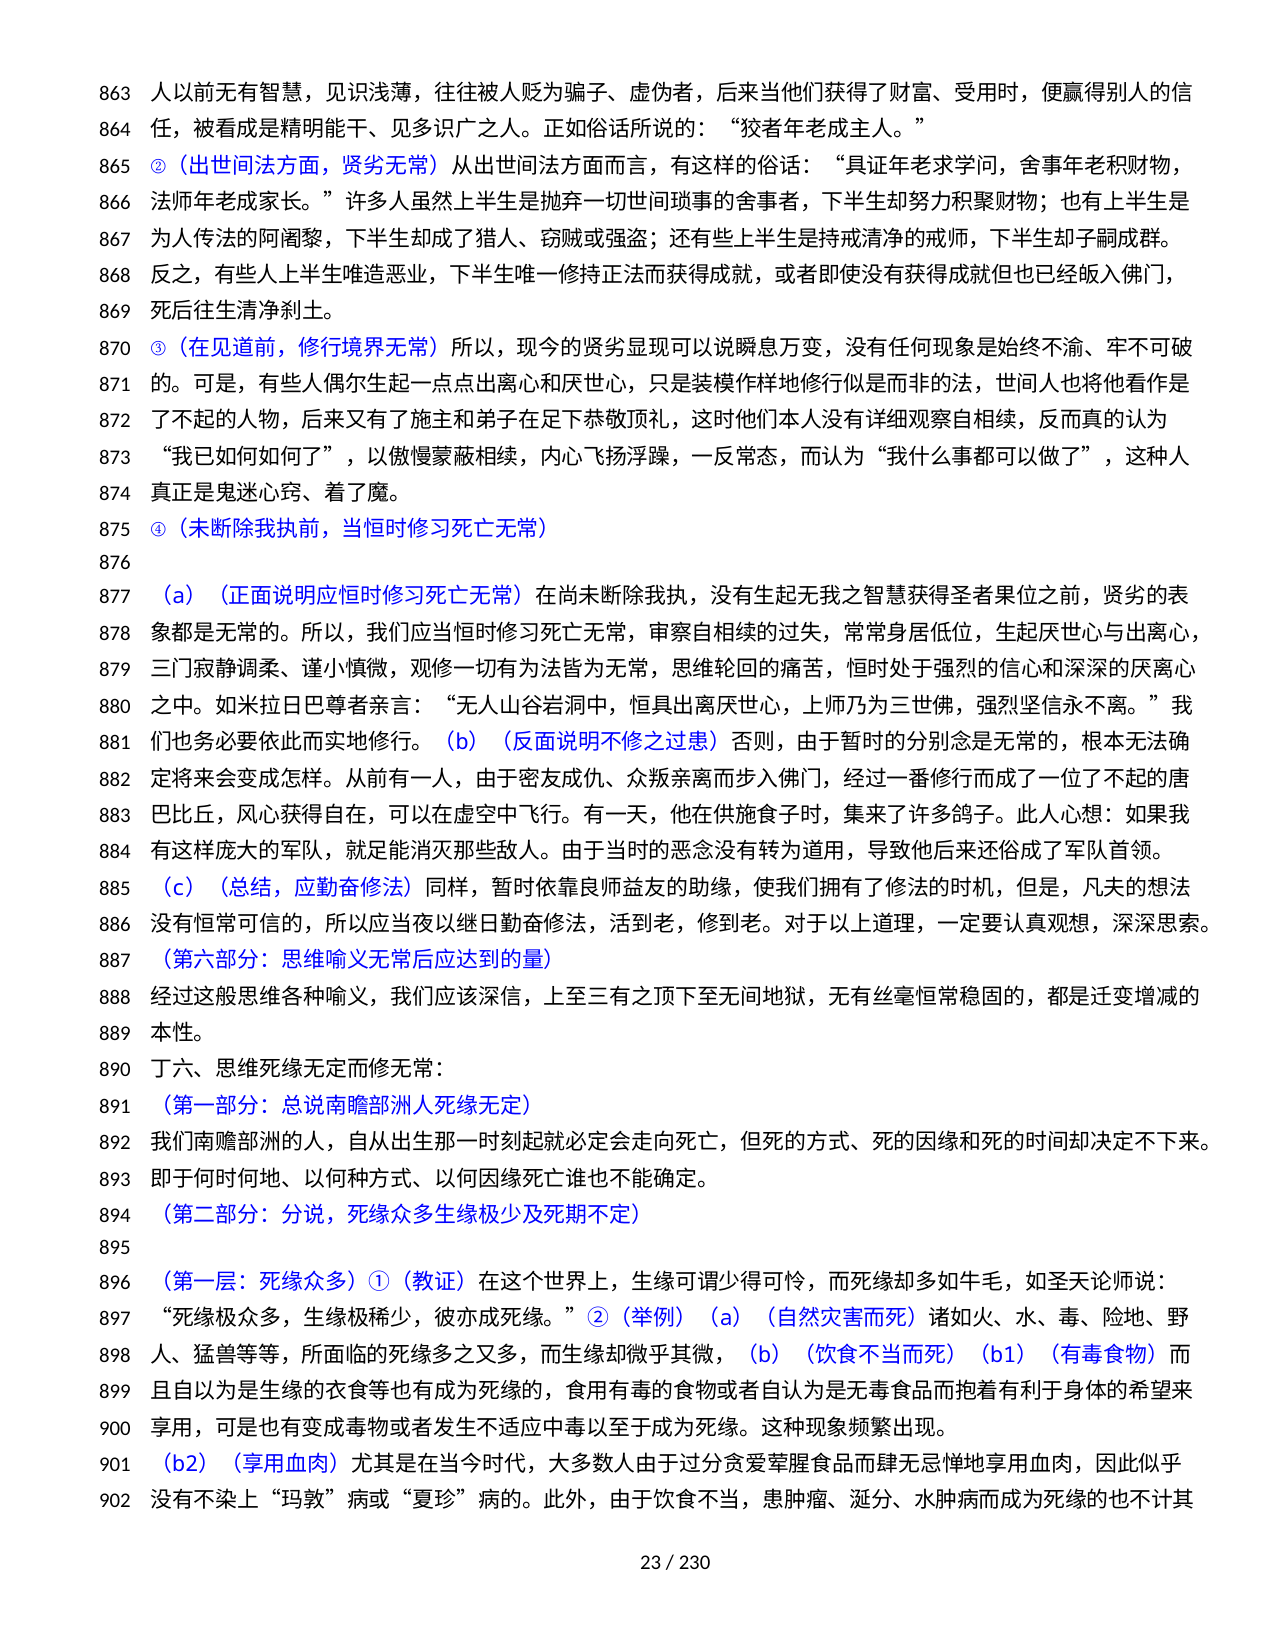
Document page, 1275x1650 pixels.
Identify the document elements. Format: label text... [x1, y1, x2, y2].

text ②（出世间法方面，贤劣无常）从出世间法方面而言，有这样的俗话：“具证年老求学问，舍事年老积财物，法师年老成家长。”许多人虽然上半生是抛弃一切世间琐事的舍事者，下半生却努力积聚财物；也有上半生是为人传法的阿阇黎，下半生却成了猎人、窃贼或强盗；还有些上半生是持戒清净的戒师，下半生却子嗣成群。反之，有些人上半生唯造恶业，下半生唯一修持正法而获得成就，或者即使没有获得成就但也已经皈入佛门，死后往生清净刹土。 [150, 148, 1200, 325]
text （c）（总结，应勤奋修法）同样，暂时依靠良师益友的助缘，使我们拥有了修法的时机，但是，凡夫的想法没有恒常可信的，所以应当夜以继日勤奋修法，活到老，修到老。对于以上道理，一定要认真观想，深深思索。 [150, 869, 1200, 938]
text 我们南赡部洲的人，自从出生那一时刻起就必定会走向死亡，但死的方式、死的因缘和死的时间却决定不下来。即于何时何地、以何种方式、以何因缘死亡谁也不能确定。 [150, 1124, 1200, 1192]
text （a）（正面说明应恒时修习死亡无常）在尚未断除我执，没有生起无我之智慧获得圣者果位之前，贤劣的表象都是无常的。所以，我们应当恒时修习死亡无常，审察自相续的过失，常常身居低位，生起厌世心与出离心，三门寂静调柔、谨小慎微，观修一切有为法皆为无常，思维轮回的痛苦，恒时处于强烈的信心和深深的厌离心之中。如米拉日巴尊者亲言：“无人山谷岩洞中，恒具出离厌世心，上师乃为三世佛，强烈坚信永不离。”我们也务必要依此而实地修行。（b）（反面说明不修之过患）否则，由于暂时的分别念是无常的，根本无法确定将来会变成怎样。从前有一人，由于密友成仇、众叛亲离而步入佛门，经过一番修行而成了一位了不起的唐巴比丘，风心获得自在，可以在虚空中飞行。有一天，他在供施食子时，集来了许多鸽子。此人心想：如果我有这样庞大的军队，就足能消灭那些敌人。由于当时的恶念没有转为道用，导致他后来还俗成了军队首领。 [150, 578, 1200, 865]
text ④（未断除我执前，当恒时修习死亡无常） [150, 511, 1200, 543]
text 经过这般思维各种喻义，我们应该深信，上至三有之顶下至无间地狱，无有丝毫恒常稳固的，都是迁变增减的本性。 [150, 979, 1200, 1047]
text （b2）（享用血肉）尤其是在当今时代，大多数人由于过分贪爱荤腥食品而肆无忌惮地享用血肉，因此似乎没有不染上“玛敦”病或“夏珍”病的。此外，由于饮食不当，患肿瘤、涎分、水肿病而成为死缘的也不计其 [150, 1446, 1200, 1514]
text （第二部分：分说，死缘众多生缘极少及死期不定） [150, 1197, 1200, 1228]
text （第一部分：总说南瞻部洲人死缘无定） [150, 1088, 1200, 1119]
text （第一层：死缘众多）①（教证）在这个世界上，生缘可谓少得可怜，而死缘却多如牛毛，如圣天论师说：“死缘极众多，生缘极稀少，彼亦成死缘。”②（举例）（a）（自然灾害而死）诸如火、水、毒、险地、野人、猛兽等等，所面临的死缘多之又多，而生缘却微乎其微，（b）（饮食不当而死）（b1）（有毒食物）而且自以为是生缘的衣食等也有成为死缘的，食用有毒的食物或者自认为是无毒食品而抱着有利于身体的希望来享用，可是也有变成毒物或者发生不适应中毒以至于成为死缘。这种现象频繁出现。 [150, 1264, 1200, 1441]
text 人以前无有智慧，见识浅薄，往往被人贬为骗子、虚伪者，后来当他们获得了财富、受用时，便赢得别人的信任，被看成是精明能干、见多识广之人。正如俗话所说的：“狡者年老成主人。” [150, 75, 1200, 143]
text ③（在见道前，修行境界无常）所以，现今的贤劣显现可以说瞬息万变，没有任何现象是始终不渝、牢不可破的。可是，有些人偶尔生起一点点出离心和厌世心，只是装模作样地修行似是而非的法，世间人也将他看作是了不起的人物，后来又有了施主和弟子在足下恭敬顶礼，这时他们本人没有详细观察自相续，反而真的认为“我已如何如何了”，以傲慢蒙蔽相续，内心飞扬浮躁，一反常态，而认为“我什么事都可以做了”，这种人真正是鬼迷心窍、着了魔。 [150, 329, 1200, 507]
text 丁六、思维死缘无定而修无常： [150, 1051, 1200, 1083]
text （第六部分：思维喻义无常后应达到的量） [150, 942, 1200, 974]
